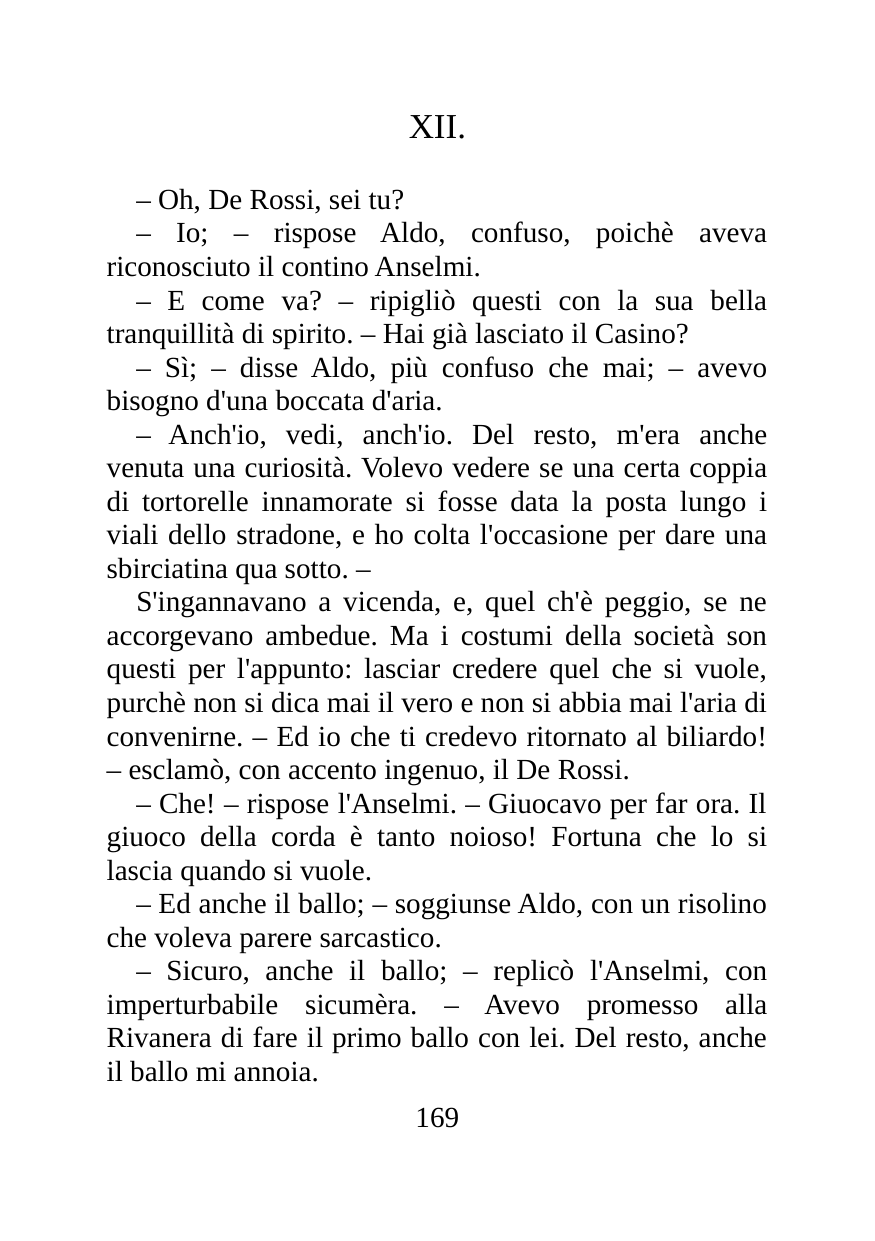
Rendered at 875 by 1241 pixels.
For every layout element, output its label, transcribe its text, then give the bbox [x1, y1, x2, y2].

subtitle XII. [106, 106, 768, 147]
text ‒ Che! ‒ rispose l'Anselmi. ‒ Giuocavo per far ora. Il giuoco della corda è tanto noioso! Fortuna che lo si lascia quando si vuole. [106, 786, 768, 886]
text ‒ Ed anche il ballo; ‒ soggiunse Aldo, con un risolino che voleva parere sarcastico. [106, 886, 768, 953]
text ‒ Sicuro, anche il ballo; ‒ replicò l'Anselmi, con imperturbabile sicumèra. ‒ Avevo promesso alla Rivanera di fare il primo ballo con lei. Del resto, anche il ballo mi annoia. [106, 953, 768, 1088]
text ‒ Oh, De Rossi, sei tu? [106, 182, 768, 216]
text ‒ Anch'io, vedi, anch'io. Del resto, m'era anche venuta una curiosità. Volevo vedere se una certa coppia di tortorelle innamorate si fosse data la posta lungo i viali dello stradone, e ho colta l'occasione per dare una sbirciatina qua sotto. ‒ [106, 417, 768, 584]
text S'ingannavano a vicenda, e, quel ch'è peggio, se ne accorgevano ambedue. Ma i costumi della società son questi per l'appunto: lasciar credere quel che si vuole, purchè non si dica mai il vero e non si abbia mai l'aria di convenirne. ‒ Ed io che ti credevo ritornato al biliardo! ‒ esclamò, con accento ingenuo, il De Rossi. [106, 584, 768, 786]
text ‒ Sì; ‒ disse Aldo, più confuso che mai; ‒ avevo bisogno d'una boccata d'aria. [106, 350, 768, 417]
text ‒ E come va? ‒ ripigliò questi con la sua bella tranquillità di spirito. ‒ Hai già lasciato il Casino? [106, 283, 768, 350]
text ‒ Io; ‒ rispose Aldo, confuso, poichè aveva riconosciuto il contino Anselmi. [106, 216, 768, 283]
